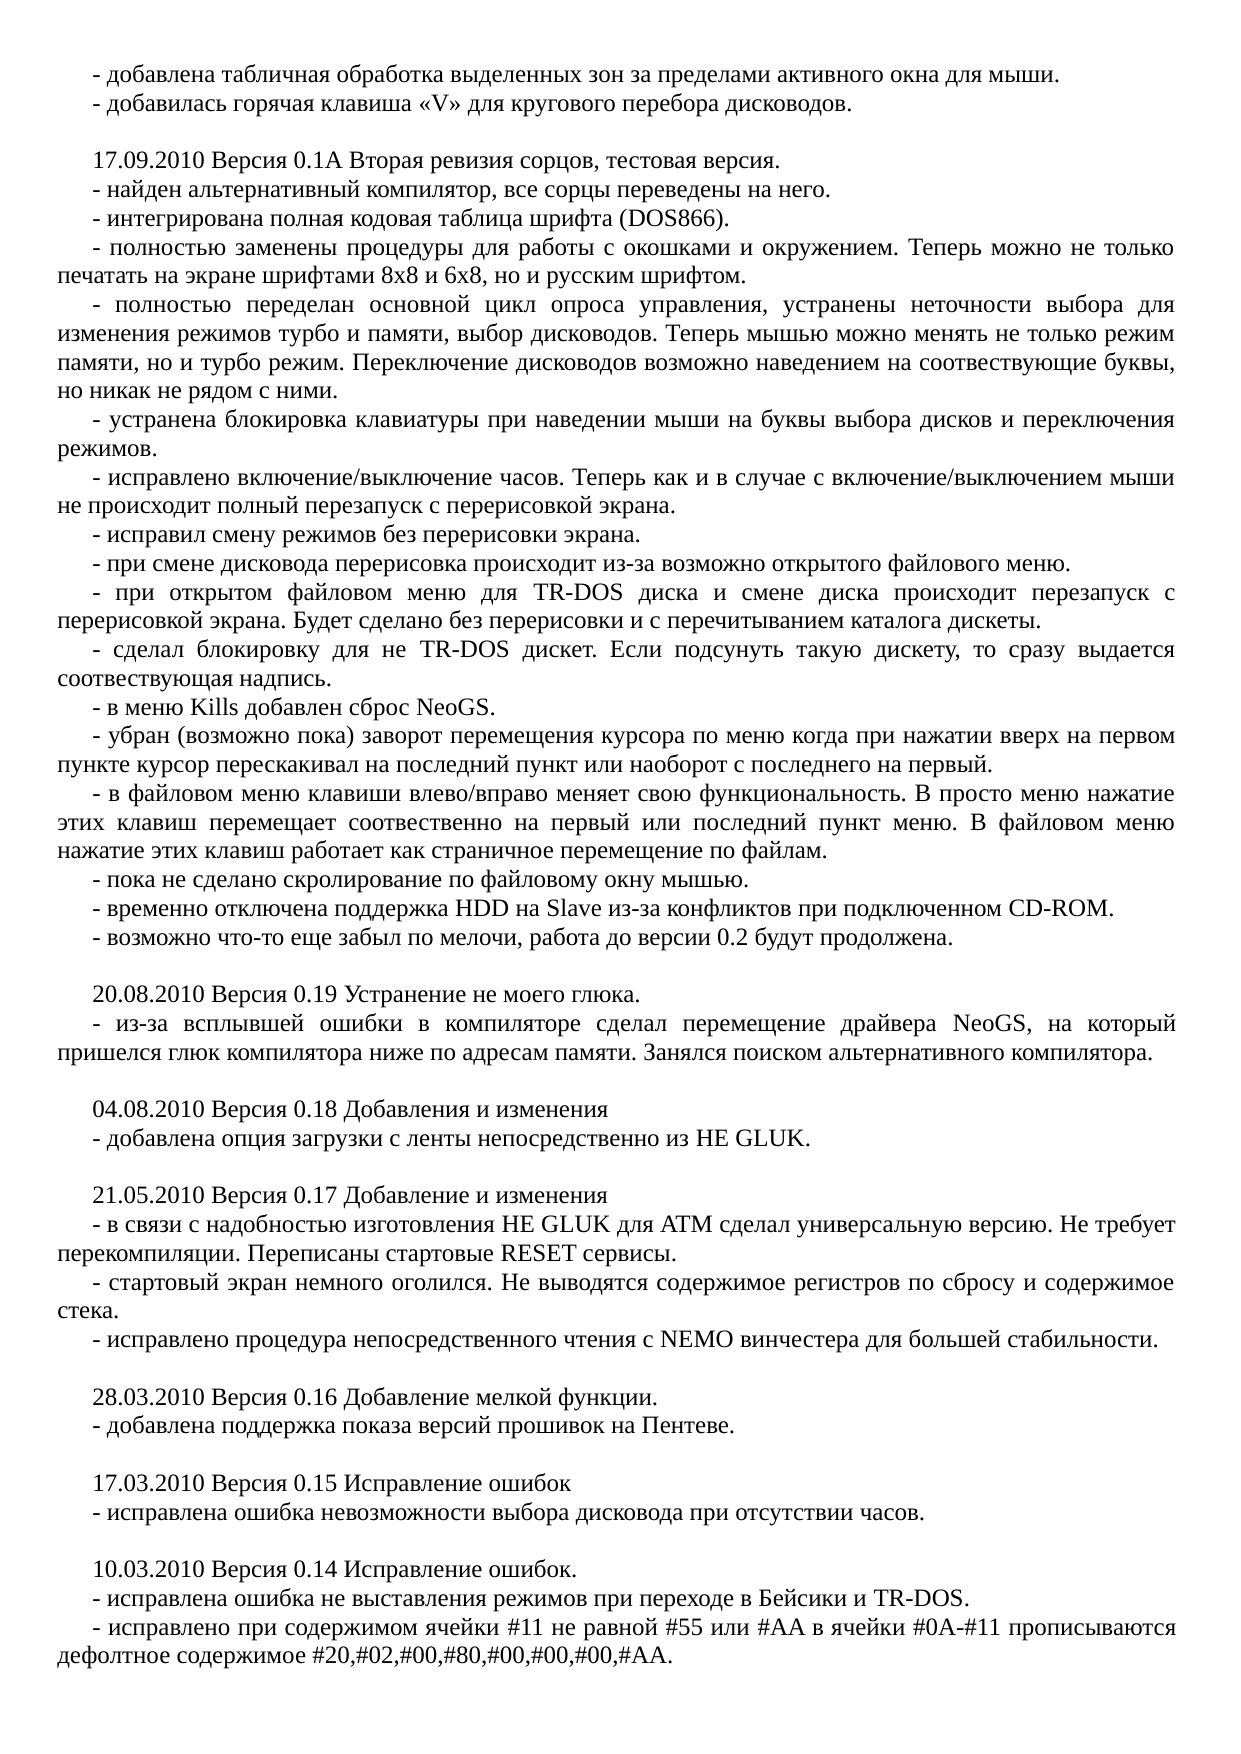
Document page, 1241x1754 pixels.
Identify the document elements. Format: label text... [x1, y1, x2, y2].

text - интегрирована полная кодовая таблица шрифта (DOS866). [57, 203, 1176, 232]
text 21.05.2010 Версия 0.17 Добавление и изменения [57, 1181, 1176, 1209]
text - добавилась горячая клавиша «V» для кругового перебора дисководов. [57, 88, 1176, 117]
text - добавлена поддержка показа версий прошивок на Пентеве. [57, 1411, 1176, 1439]
text - полностью заменены процедуры для работы с окошками и окружением. Теперь можно не только печатать на экране шрифтами 8х8 и 6х8, но и русским шрифтом. [57, 232, 1176, 289]
text 04.08.2010 Версия 0.18 Добавления и изменения [57, 1094, 1176, 1123]
text - в меню Kills добавлен сброс NeoGS. [57, 692, 1176, 721]
text 17.03.2010 Версия 0.15 Исправление ошибок [57, 1468, 1176, 1497]
text - при смене дисковода перерисовка происходит из-за возможно открытого файлового меню. [57, 548, 1176, 577]
text - исправлена ошибка невозможности выбора дисковода при отсутствии часов. [57, 1497, 1176, 1526]
text - исправлено процедура непосредственного чтения с NEMO винчестера для большей стабильности. [57, 1324, 1176, 1353]
text - исправлена ошибка не выставления режимов при переходе в Бейсики и TR-DOS. [57, 1583, 1176, 1612]
text - возможно что-то еще забыл по мелочи, работа до версии 0.2 будут продолжена. [57, 922, 1176, 951]
text - сделал блокировку для не TR-DOS дискет. Если подсунуть такую дискету, то сразу выдается соотвествующая надпись. [57, 634, 1176, 692]
text - убран (возможно пока) заворот перемещения курсора по меню когда при нажатии вверх на первом пункте курсор перескакивал на последний пункт или наоборот с последнего на первый. [57, 721, 1176, 778]
text - полностью переделан основной цикл опроса управления, устранены неточности выбора для изменения режимов турбо и памяти, выбор дисководов. Теперь мышью можно менять не только режим памяти, но и турбо режим. Переключение дисководов возможно наведением на соотвествующие буквы, но никак не рядом с ними. [57, 289, 1176, 404]
text - добавлена опция загрузки с ленты непосредственно из HE GLUK. [57, 1123, 1176, 1152]
text - в файловом меню клавиши влево/вправо меняет свою функциональность. В просто меню нажатие этих клавиш перемещает соотвественно на первый или последний пункт меню. В файловом меню нажатие этих клавиш работает как страничное перемещение по файлам. [57, 778, 1176, 864]
text - исправлено включение/выключение часов. Теперь как и в случае с включение/выключением мыши не происходит полный перезапуск с перерисовкой экрана. [57, 462, 1176, 519]
text - исправил смену режимов без перерисовки экрана. [57, 519, 1176, 548]
text - устранена блокировка клавиатуры при наведении мыши на буквы выбора дисков и переключения режимов. [57, 404, 1176, 462]
text - добавлена табличная обработка выделенных зон за пределами активного окна для мыши. [57, 59, 1176, 88]
text - исправлено при содержимом ячейки #11 не равной #55 или #AA в ячейки #0A-#11 прописываются дефолтное содержимое #20,#02,#00,#80,#00,#00,#00,#AA. [57, 1612, 1176, 1669]
text 20.08.2010 Версия 0.19 Устранение не моего глюка. [57, 979, 1176, 1008]
text - временно отключена поддержка HDD на Slave из-за конфликтов при подключенном CD-ROM. [57, 893, 1176, 922]
text - из-за всплывшей ошибки в компиляторе сделал перемещение драйвера NeoGS, на который пришелся глюк компилятора ниже по адресам памяти. Занялся поиском альтернативного компилятора. [57, 1008, 1176, 1066]
text 28.03.2010 Версия 0.16 Добавление мелкой функции. [57, 1382, 1176, 1411]
text - найден альтернативный компилятор, все сорцы переведены на него. [57, 174, 1176, 203]
text 17.09.2010 Версия 0.1А Вторая ревизия сорцов, тестовая версия. [57, 146, 1176, 174]
text - стартовый экран немного оголился. Не выводятся содержимое регистров по сбросу и содержимое стека. [57, 1267, 1176, 1324]
text 10.03.2010 Версия 0.14 Исправление ошибок. [57, 1554, 1176, 1583]
text - пока не сделано скролирование по файловому окну мышью. [57, 864, 1176, 893]
text - в связи с надобностью изготовления HE GLUK для ATM сделал универсальную версию. Не требует перекомпиляции. Переписаны стартовые RESET сервисы. [57, 1209, 1176, 1267]
text - при открытом файловом меню для TR-DOS диска и смене диска происходит перезапуск с перерисовкой экрана. Будет сделано без перерисовки и с перечитыванием каталога дискеты. [57, 577, 1176, 634]
